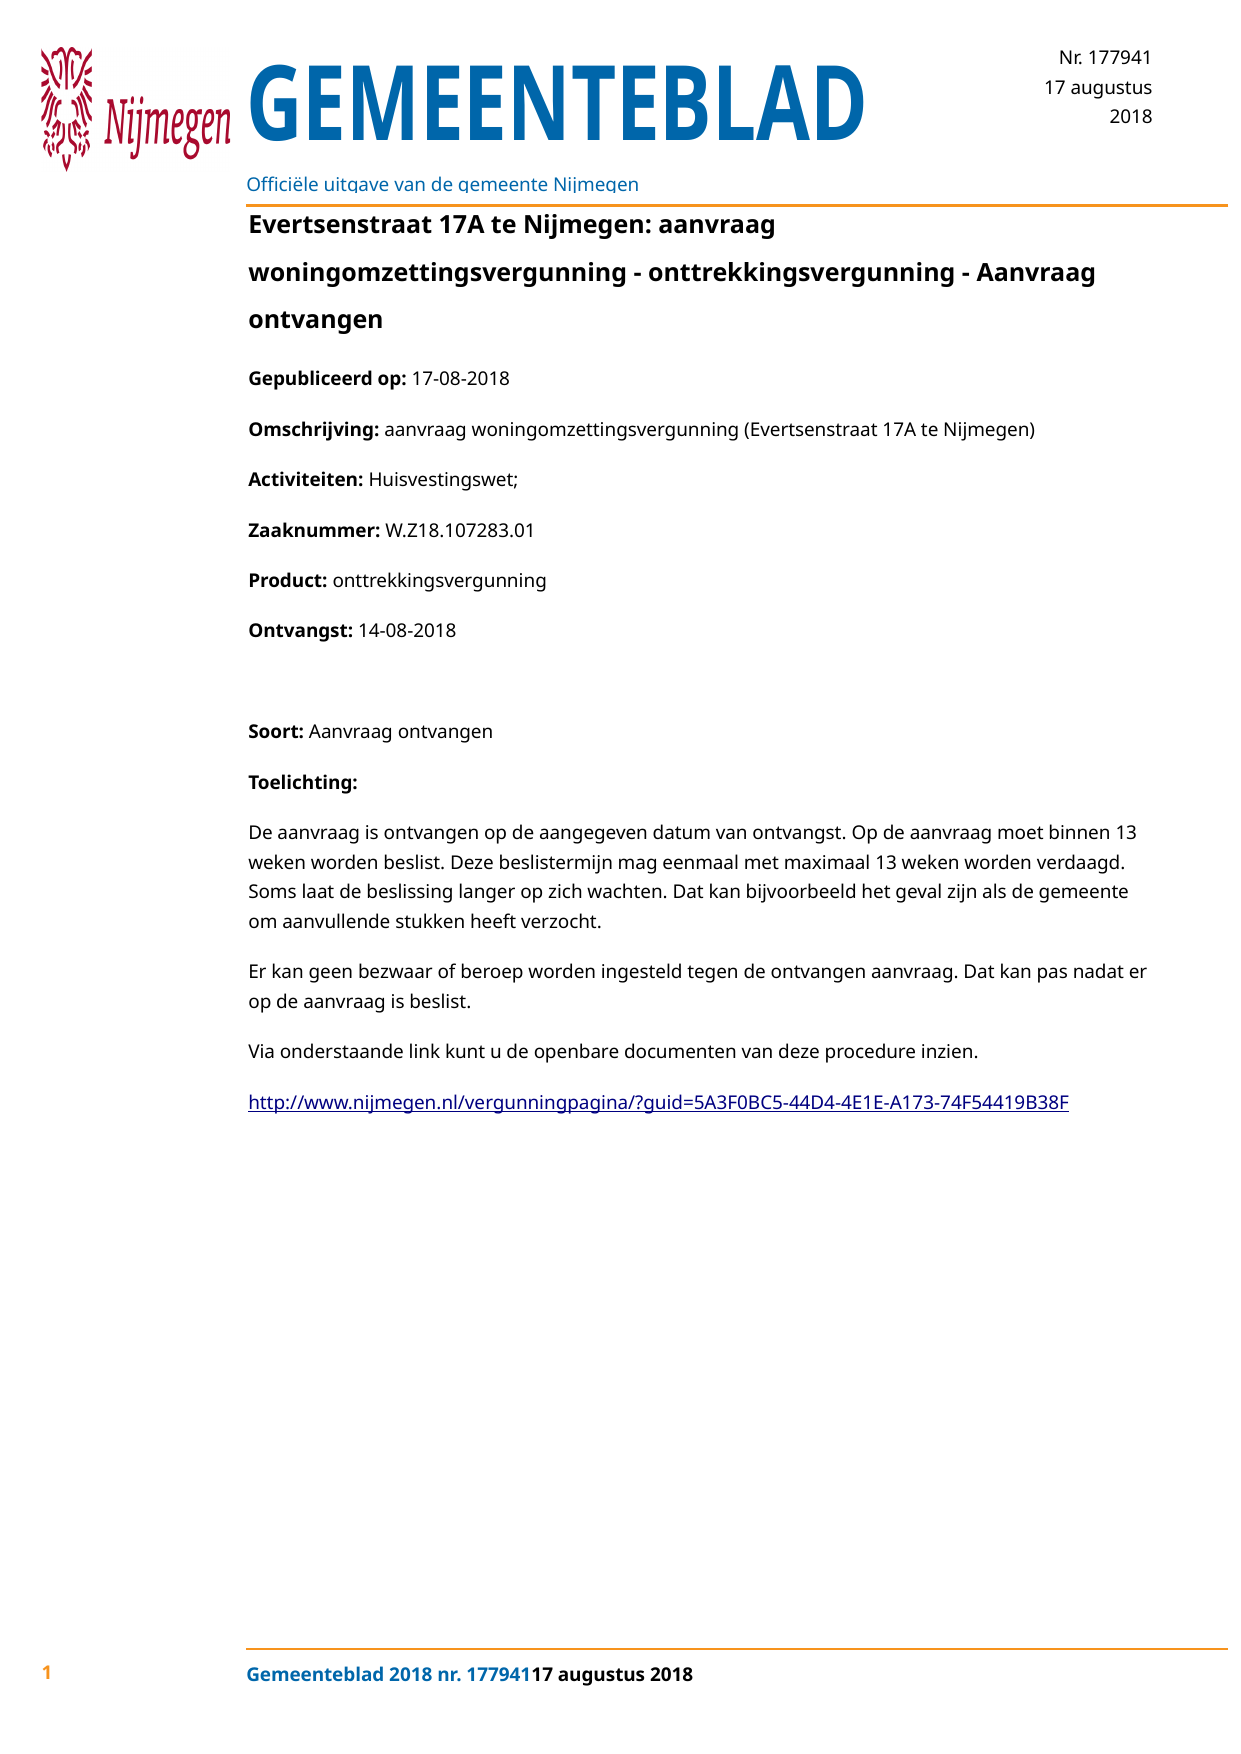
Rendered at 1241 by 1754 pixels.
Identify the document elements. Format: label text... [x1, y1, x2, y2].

text Evertsenstraat 17A te Nijmegen: aanvraag woningomzettingsvergunning - onttrekkingsvergunning - Aanvraag ontvangen [248, 207, 1152, 336]
text Toelichting: [248, 769, 1152, 794]
text Via onderstaande link kunt u de openbare documenten van deze procedure inzien. [248, 1038, 1152, 1064]
text Er kan geen bezwaar of beroep worden ingesteld tegen de ontvangen aanvraag. Dat kan pas nadat er op de aanvraag is beslist. [248, 958, 1152, 1014]
text Ontvangst: 14-08-2018 [248, 618, 1152, 643]
picture [41, 47, 231, 172]
text Activiteiten: Huisvestingswet; [248, 466, 1152, 492]
text Zaaknummer: W.Z18.107283.01 [248, 517, 1152, 542]
text Omschrijving: aanvraag woningomzettingsvergunning (Evertsenstraat 17A te Nijmegen) [248, 416, 1152, 442]
text De aanvraag is ontvangen op de aangegeven datum van ontvangst. Op de aanvraag moet binnen 13 weken worden beslist. Deze beslistermijn mag eenmaal met maximaal 13 weken worden verdaagd. Soms laat de beslissing langer op zich wachten. Dat kan bijvoorbeeld het geval zijn als de gemeente om aanvullende stukken heeft verzocht. [248, 819, 1152, 934]
text http://www.nijmegen.nl/vergunningpagina/?guid=5A3F0BC5-44D4-4E1E-A173-74F54419B38F [248, 1089, 1152, 1114]
text Product: onttrekkingsvergunning [248, 567, 1152, 593]
text Soort: Aanvraag ontvangen [248, 718, 1152, 744]
text Gepubliceerd op: 17-08-2018 [248, 366, 1152, 391]
